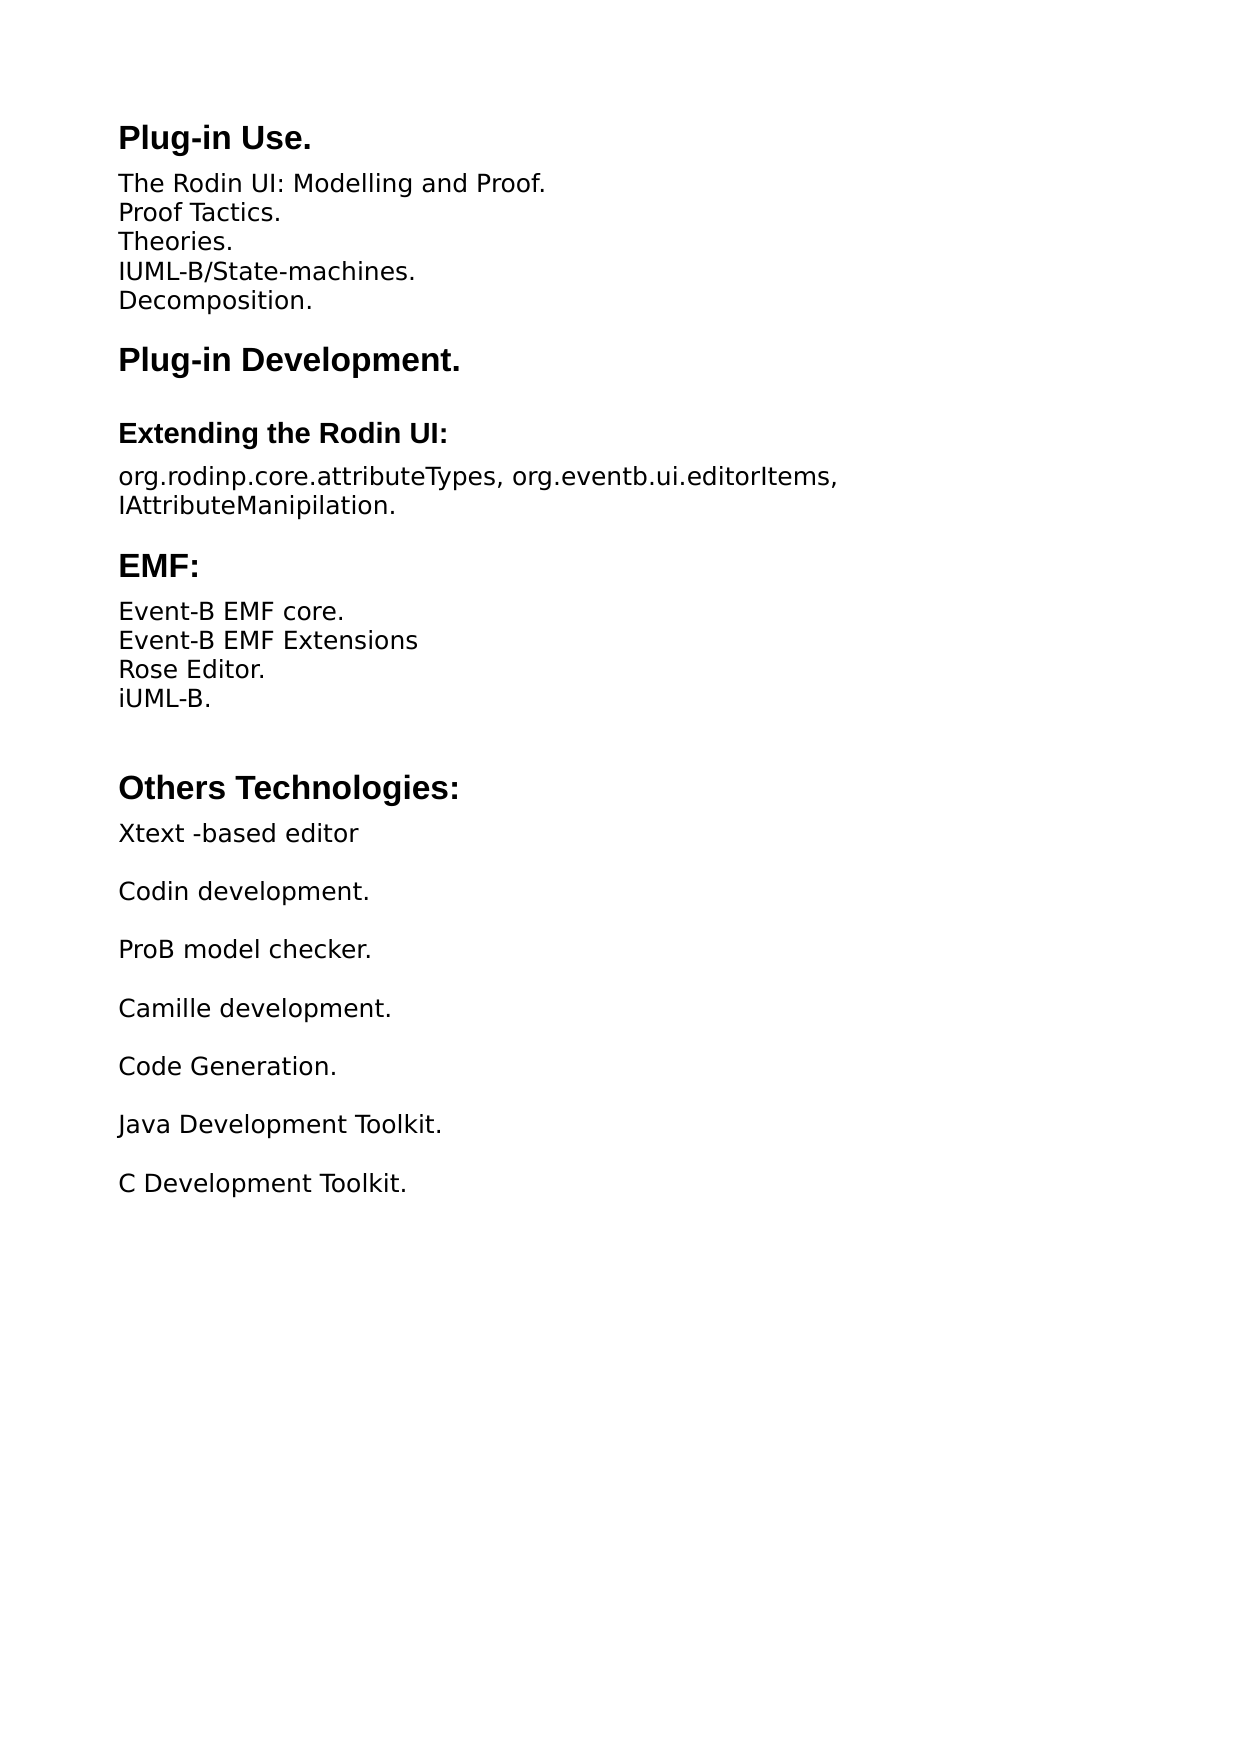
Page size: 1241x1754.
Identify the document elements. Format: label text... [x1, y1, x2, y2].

text Java Development Toolkit. [118, 1110, 1122, 1139]
text Theories. [118, 228, 1122, 257]
subtitle Extending the Rodin UI: [118, 416, 1122, 450]
subtitle Plug-in Use. [118, 118, 1122, 157]
text The Rodin UI: Modelling and Proof. [118, 169, 1122, 198]
text Camille development. [118, 994, 1122, 1023]
text Event-B EMF Extensions [118, 626, 1122, 655]
text Code Generation. [118, 1052, 1122, 1081]
text C Development Toolkit. [118, 1169, 1122, 1198]
text Decomposition. [118, 286, 1122, 315]
subtitle Plug-in Development. [118, 340, 1122, 379]
text org.rodinp.core.attributeTypes, org.eventb.ui.editorItems, IAttributeManipilation. [118, 462, 1122, 521]
text ProB model checker. [118, 935, 1122, 964]
text Xtext -based editor [118, 819, 1122, 848]
text IUML-B/State-machines. [118, 257, 1122, 286]
text Rose Editor. [118, 655, 1122, 684]
text Event-B EMF core. [118, 597, 1122, 626]
subtitle EMF: [118, 546, 1122, 584]
subtitle Others Technologies: [118, 768, 1122, 806]
text Proof Tactics. [118, 198, 1122, 228]
text iUML-B. [118, 684, 1122, 713]
text Codin development. [118, 877, 1122, 906]
